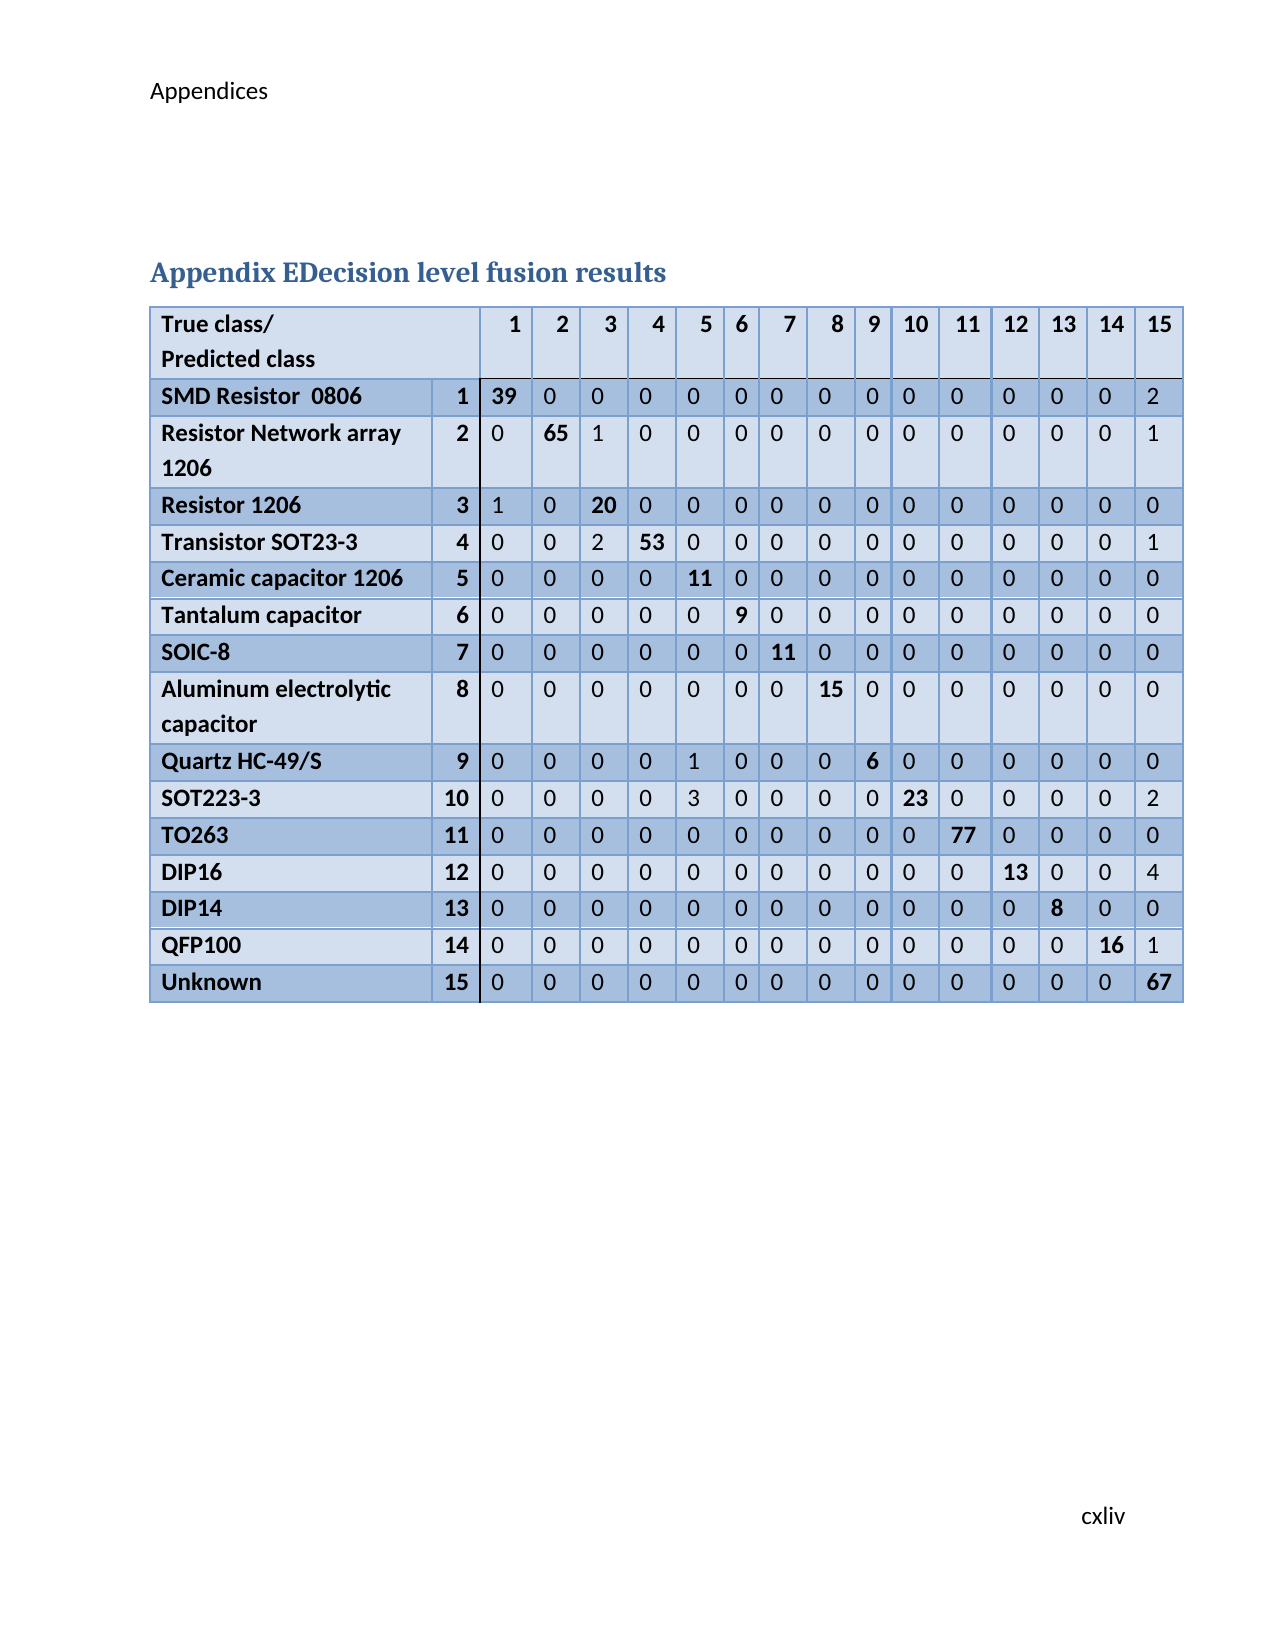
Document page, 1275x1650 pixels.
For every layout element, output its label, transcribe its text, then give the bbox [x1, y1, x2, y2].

table_cell 14 [433, 930, 479, 964]
table_cell 0 [940, 893, 990, 927]
table_cell 0 [808, 745, 854, 780]
table_cell 2 [433, 417, 479, 487]
table_cell 0 [629, 417, 675, 487]
table_cell 77 [940, 819, 990, 854]
table_cell 0 [629, 819, 675, 854]
table_cell 0 [629, 930, 675, 964]
table_cell 0 [581, 856, 627, 891]
table_cell DIP14 [151, 893, 431, 927]
table_cell 8 [433, 673, 479, 743]
table_cell 12 [433, 856, 479, 891]
table_cell 0 [677, 417, 723, 487]
table_cell 0 [533, 636, 579, 671]
table_cell 0 [808, 417, 854, 487]
table_cell 1 [581, 417, 627, 487]
table_cell 0 [1040, 636, 1086, 671]
table_cell 0 [940, 856, 990, 891]
table_cell 6 [856, 745, 890, 780]
table_cell 0 [581, 673, 627, 743]
table_cell 0 [481, 966, 531, 1001]
table_cell 0 [725, 489, 758, 524]
table_cell 0 [856, 600, 890, 634]
table_cell 0 [893, 856, 938, 891]
table_cell 0 [1040, 489, 1086, 524]
table_cell 0 [808, 563, 854, 597]
table_cell 1 [433, 380, 479, 415]
table_cell 0 [940, 636, 990, 671]
table_cell 0 [1040, 600, 1086, 634]
table_cell SOIC-8 [151, 636, 431, 671]
table_cell 0 [725, 745, 758, 780]
table_cell 0 [940, 745, 990, 780]
table_cell 0 [993, 417, 1038, 487]
table_cell 0 [1088, 636, 1134, 671]
table_cell Aluminum electrolytic capacitor [151, 673, 431, 743]
table_cell 0 [533, 563, 579, 597]
table_cell 23 [893, 782, 938, 817]
table_cell 0 [629, 893, 675, 927]
table_cell 0 [993, 526, 1038, 561]
table_cell 0 [1040, 417, 1086, 487]
list Decision level fusion results [150, 256, 1125, 289]
table_cell 13 [993, 856, 1038, 891]
table_cell 0 [993, 930, 1038, 964]
table_cell 0 [1040, 819, 1086, 854]
table_cell 0 [760, 600, 806, 634]
table_cell 0 [1040, 745, 1086, 780]
table_cell 0 [808, 489, 854, 524]
table_header 2 [533, 308, 579, 378]
table_header 4 [629, 308, 675, 378]
table_cell 0 [760, 379, 806, 415]
table_cell 0 [893, 563, 938, 597]
table_cell 0 [725, 966, 758, 1001]
table_cell 0 [725, 526, 758, 561]
table_cell 0 [893, 489, 938, 524]
table_cell 0 [993, 636, 1038, 671]
table_cell 0 [993, 600, 1038, 634]
table_cell 0 [725, 930, 758, 964]
table_cell 0 [993, 782, 1038, 817]
table_cell 16 [1088, 930, 1134, 964]
table_cell 0 [1136, 563, 1182, 597]
table_cell 0 [725, 379, 758, 415]
table_cell 0 [808, 782, 854, 817]
table_header 6 [725, 308, 758, 378]
table_cell 0 [629, 489, 675, 524]
table_cell 9 [433, 745, 479, 780]
table_cell 0 [677, 856, 723, 891]
table_cell 0 [940, 489, 990, 524]
table_cell 0 [1088, 600, 1134, 634]
table_cell 0 [677, 893, 723, 927]
table_cell 0 [677, 636, 723, 671]
table_cell 0 [808, 526, 854, 561]
table_cell 0 [533, 966, 579, 1001]
table_cell 0 [481, 819, 531, 854]
table_cell 0 [1040, 930, 1086, 964]
table_cell 0 [481, 600, 531, 634]
table_cell 1 [1136, 417, 1182, 487]
table_cell 0 [993, 563, 1038, 597]
table_cell 8 [1040, 893, 1086, 927]
table_cell 0 [1040, 563, 1086, 597]
table_cell 0 [893, 417, 938, 487]
table_cell 5 [433, 563, 479, 597]
table_cell 0 [581, 600, 627, 634]
table_cell 0 [856, 930, 890, 964]
table_cell 0 [856, 673, 890, 743]
table_cell SOT223-3 [151, 782, 431, 817]
table_cell 0 [1088, 417, 1134, 487]
table_cell 0 [856, 417, 890, 487]
table_cell 0 [940, 526, 990, 561]
table_cell 1 [677, 745, 723, 780]
table_cell 0 [856, 636, 890, 671]
table_cell 0 [856, 966, 890, 1001]
table_cell 4 [433, 526, 479, 561]
table_cell 0 [481, 417, 531, 487]
table_cell 0 [629, 563, 675, 597]
table_header 12 [993, 308, 1038, 378]
table_cell 0 [893, 893, 938, 927]
table_cell 0 [1040, 782, 1086, 817]
table_cell 0 [993, 966, 1038, 1001]
table_cell 0 [993, 893, 1038, 927]
table_cell 39 [481, 379, 531, 415]
table_cell 0 [581, 379, 627, 415]
table_cell Transistor SOT23-3 [151, 526, 431, 561]
table_cell 0 [808, 819, 854, 854]
table_cell 0 [940, 930, 990, 964]
table_cell Resistor Network array 1206 [151, 417, 431, 487]
table_cell 0 [993, 673, 1038, 743]
table_cell 0 [533, 600, 579, 634]
table_header 11 [940, 308, 990, 378]
table_cell 10 [433, 782, 479, 817]
table_cell 9 [725, 600, 758, 634]
table_cell 0 [725, 819, 758, 854]
table_header 7 [760, 308, 806, 378]
table_cell 0 [856, 819, 890, 854]
table_cell 0 [856, 526, 890, 561]
table_cell 0 [760, 526, 806, 561]
table_cell 0 [893, 930, 938, 964]
table_cell DIP16 [151, 856, 431, 891]
table_cell 0 [760, 966, 806, 1001]
table_cell 0 [481, 563, 531, 597]
table_cell Resistor 1206 [151, 489, 431, 524]
table_cell 0 [940, 782, 990, 817]
table_cell 0 [760, 893, 806, 927]
table_cell 0 [940, 563, 990, 597]
table_cell 0 [677, 930, 723, 964]
table_cell 0 [629, 856, 675, 891]
table_cell 0 [629, 379, 675, 415]
table_cell 1 [1136, 930, 1182, 964]
table_cell 0 [629, 673, 675, 743]
table_cell 0 [760, 930, 806, 964]
table_cell 0 [581, 930, 627, 964]
table_cell 3 [677, 782, 723, 817]
table_cell 1 [481, 489, 531, 524]
table_cell Tantalum capacitor [151, 600, 431, 634]
table_cell 13 [433, 893, 479, 927]
table_cell 0 [893, 673, 938, 743]
table_cell 0 [1088, 673, 1134, 743]
table_cell Unknown [151, 966, 431, 1001]
table_cell 0 [481, 782, 531, 817]
table_header 1 [481, 308, 531, 378]
table_cell 0 [760, 782, 806, 817]
table_cell 53 [629, 526, 675, 561]
table_header 9 [856, 308, 890, 378]
table_cell 2 [581, 526, 627, 561]
table_cell 0 [1136, 600, 1182, 634]
table_cell 0 [993, 819, 1038, 854]
table_cell 0 [725, 673, 758, 743]
table_cell 0 [677, 673, 723, 743]
table_cell 0 [581, 819, 627, 854]
table_cell 0 [533, 526, 579, 561]
table_cell 0 [725, 417, 758, 487]
table_cell 0 [533, 930, 579, 964]
table_cell 0 [677, 489, 723, 524]
table_cell 0 [808, 966, 854, 1001]
table_cell 0 [1136, 745, 1182, 780]
table_cell 0 [993, 489, 1038, 524]
table_cell 65 [533, 417, 579, 487]
table_cell 0 [725, 782, 758, 817]
table_cell 0 [481, 673, 531, 743]
table_cell 0 [760, 673, 806, 743]
table_cell 0 [677, 600, 723, 634]
table_cell 0 [856, 379, 890, 415]
table_cell 0 [481, 856, 531, 891]
table_cell 0 [581, 563, 627, 597]
table_cell 20 [581, 489, 627, 524]
table_header 5 [677, 308, 723, 378]
table_cell 11 [433, 819, 479, 854]
table_cell 0 [1088, 489, 1134, 524]
table_cell 0 [808, 636, 854, 671]
table_cell 0 [677, 526, 723, 561]
table_cell QFP100 [151, 930, 431, 964]
table_cell 0 [1136, 489, 1182, 524]
table_cell 0 [677, 966, 723, 1001]
table_cell 0 [1040, 966, 1086, 1001]
table_cell 0 [893, 819, 938, 854]
table_cell 0 [1136, 636, 1182, 671]
table_cell 0 [629, 600, 675, 634]
table_cell 0 [725, 636, 758, 671]
table_cell 0 [1088, 563, 1134, 597]
table_cell 0 [1088, 819, 1134, 854]
table_cell 0 [533, 673, 579, 743]
table_cell 0 [1136, 893, 1182, 927]
table_cell 0 [1040, 379, 1086, 415]
table_cell 0 [808, 379, 854, 415]
table_cell 0 [677, 379, 723, 415]
table_cell 2 [1136, 782, 1182, 817]
table_cell 0 [893, 745, 938, 780]
table_cell 0 [481, 930, 531, 964]
table_cell 0 [1088, 526, 1134, 561]
table_cell 0 [533, 782, 579, 817]
table_cell Quartz HC-49/S [151, 745, 431, 780]
table_cell 0 [1088, 856, 1134, 891]
table_cell 0 [725, 856, 758, 891]
table_header 10 [893, 308, 938, 378]
table_cell 11 [760, 636, 806, 671]
table_cell TO263 [151, 819, 431, 854]
table_cell 0 [725, 893, 758, 927]
table_cell 0 [1040, 856, 1086, 891]
table_cell 6 [433, 600, 479, 634]
table_cell 11 [677, 563, 723, 597]
table_cell 0 [856, 782, 890, 817]
table_cell 0 [808, 930, 854, 964]
table_cell 0 [940, 379, 990, 415]
table_cell 0 [1040, 673, 1086, 743]
table_header 14 [1088, 308, 1134, 378]
table_cell 0 [856, 893, 890, 927]
table_cell 0 [533, 745, 579, 780]
table_cell 0 [760, 819, 806, 854]
table_cell 3 [433, 489, 479, 524]
table_header 13 [1040, 308, 1086, 378]
table_cell 0 [629, 636, 675, 671]
table_cell 4 [1136, 856, 1182, 891]
table_cell 0 [533, 856, 579, 891]
table_cell 0 [581, 636, 627, 671]
table_cell 0 [893, 526, 938, 561]
table_cell 0 [1088, 966, 1134, 1001]
table_cell 0 [1040, 526, 1086, 561]
table_cell 0 [481, 893, 531, 927]
table_cell 67 [1136, 966, 1182, 1001]
table_cell 0 [725, 563, 758, 597]
table_cell 0 [533, 819, 579, 854]
table_cell 0 [629, 745, 675, 780]
table_cell 0 [808, 893, 854, 927]
table_cell 0 [1136, 819, 1182, 854]
table_cell 2 [1136, 379, 1182, 415]
table_cell SMD Resistor 0806 [151, 380, 431, 415]
table_cell 0 [760, 417, 806, 487]
table_cell 0 [893, 966, 938, 1001]
table_cell 0 [808, 856, 854, 891]
table_cell 0 [940, 600, 990, 634]
table_cell 0 [533, 379, 579, 415]
table_cell 0 [533, 489, 579, 524]
table_cell 0 [856, 856, 890, 891]
table_cell 0 [1088, 893, 1134, 927]
table_header 15 [1136, 308, 1182, 378]
table_cell 0 [1088, 782, 1134, 817]
table_cell 0 [760, 489, 806, 524]
table_header 3 [581, 308, 627, 378]
table_cell 0 [940, 673, 990, 743]
table_cell 0 [533, 893, 579, 927]
table_cell 0 [808, 600, 854, 634]
table_cell 0 [893, 379, 938, 415]
table_cell 0 [893, 636, 938, 671]
table_cell 0 [629, 966, 675, 1001]
table_cell 1 [1136, 526, 1182, 561]
table_cell 0 [677, 819, 723, 854]
table_cell 0 [481, 745, 531, 780]
table_cell 15 [433, 966, 479, 1001]
table_cell 0 [1088, 379, 1134, 415]
table_cell 0 [893, 600, 938, 634]
table_cell 0 [1088, 745, 1134, 780]
table_header 8 [808, 308, 854, 378]
table_cell 0 [581, 782, 627, 817]
table_cell 7 [433, 636, 479, 671]
table_cell 0 [760, 745, 806, 780]
table_cell 0 [581, 893, 627, 927]
table_cell Ceramic capacitor 1206 [151, 563, 431, 597]
table_cell 0 [940, 417, 990, 487]
table_cell 0 [940, 966, 990, 1001]
table_header True class/ Predicted class [151, 308, 479, 378]
table_cell 0 [581, 745, 627, 780]
table_cell 0 [760, 563, 806, 597]
table_cell 0 [1136, 673, 1182, 743]
table_cell 0 [481, 636, 531, 671]
table_cell 0 [856, 563, 890, 597]
table_cell 0 [581, 966, 627, 1001]
table_cell 0 [993, 379, 1038, 415]
table_cell 0 [993, 745, 1038, 780]
table_cell 0 [856, 489, 890, 524]
table_cell 0 [760, 856, 806, 891]
table_cell 15 [808, 673, 854, 743]
table_cell 0 [481, 526, 531, 561]
table_cell 0 [629, 782, 675, 817]
